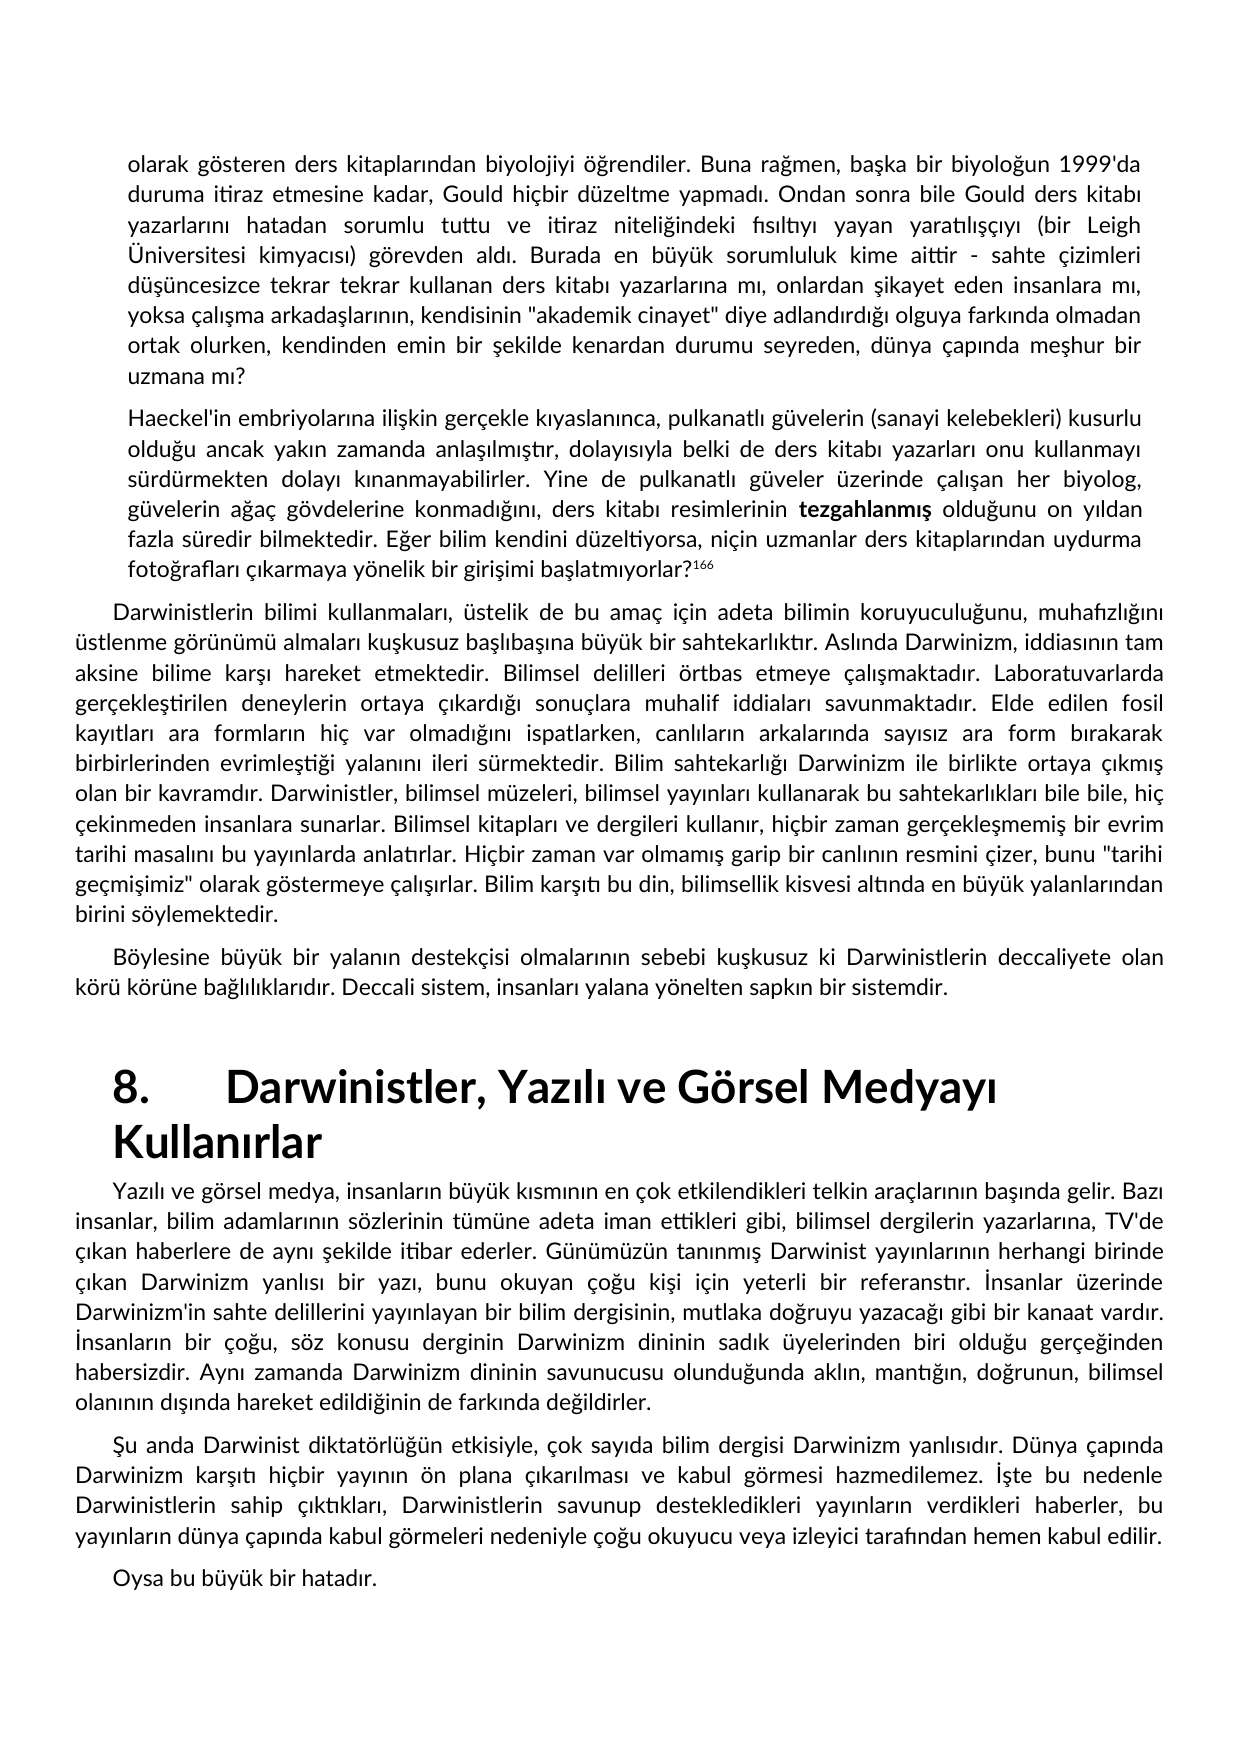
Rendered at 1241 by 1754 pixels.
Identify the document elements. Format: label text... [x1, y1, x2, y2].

text Yazılı ve görsel medya, insanların büyük kısmının en çok etkilendikleri telkin araçlarının başında gelir. Bazı insanlar, bilim adamlarının sözlerinin tümüne adeta iman ettikleri gibi, bilimsel dergilerin yazarlarına, TV'de çıkan haberlere de aynı şekilde itibar ederler. Günümüzün tanınmış Darwinist yayınlarının herhangi birinde çıkan Darwinizm yanlısı bir yazı, bunu okuyan çoğu kişi için yeterli bir referanstır. İnsanlar üzerinde Darwinizm'in sahte delillerini yayınlayan bir bilim dergisinin, mutlaka doğruyu yazacağı gibi bir kanaat vardır. İnsanların bir çoğu, söz konusu derginin Darwinizm dininin sadık üyelerinden biri olduğu gerçeğinden habersizdir. Aynı zamanda Darwinizm dininin savunucusu olunduğunda aklın, mantığın, doğrunun, bilimsel olanının dışında hareket edildiğinin de farkında değildirler. [75, 1177, 1165, 1416]
text Böylesine büyük bir yalanın destekçisi olmalarının sebebi kuşkusuz ki Darwinistlerin deccaliyete olan körü körüne bağlılıklarıdır. Deccali sistem, insanları yalana yönelten sapkın bir sistemdir. [75, 943, 1165, 1000]
text Haeckel'in embriyolarına ilişkin gerçekle kıyaslanınca, pulkanatlı güvelerin (sanayi kelebekleri) kusurlu olduğu ancak yakın zamanda anlaşılmıştır, dolayısıyla belki de ders kitabı yazarları onu kullanmayı sürdürmekten dolayı kınanmayabilirler. Yine de pulkanatlı güveler üzerinde çalışan her biyolog, güvelerin ağaç gövdelerine konmadığını, ders kitabı resimlerinin tezgahlanmış olduğunu on yıldan fazla süredir bilmektedir. Eğer bilim kendini düzeltiyorsa, niçin uzmanlar ders kitaplarından uydurma fotoğrafları çıkarmaya yönelik bir girişimi başlatmıyorlar?166 [127, 404, 1143, 583]
text olarak gösteren ders kitaplarından biyolojiyi öğrendiler. Buna rağmen, başka bir biyoloğun 1999'da duruma itiraz etmesine kadar, Gould hiçbir düzeltme yapmadı. Ondan sonra bile Gould ders kitabı yazarlarını hatadan sorumlu tuttu ve itiraz niteliğindeki fısıltıyı yayan yaratılışçıyı (bir Leigh Üniversitesi kimyacısı) görevden aldı. Burada en büyük sorumluluk kime aittir - sahte çizimleri düşüncesizce tekrar tekrar kullanan ders kitabı yazarlarına mı, onlardan şikayet eden insanlara mı, yoksa çalışma arkadaşlarının, kendisinin "akademik cinayet" diye adlandırdığı olguya farkında olmadan ortak olurken, kendinden emin bir şekilde kenardan durumu seyreden, dünya çapında meşhur bir uzmana mı? [127, 150, 1143, 389]
text Oysa bu büyük bir hatadır. [75, 1564, 1165, 1592]
text Darwinistlerin bilimi kullanmaları, üstelik de bu amaç için adeta bilimin koruyuculuğunu, muhafızlığını üstlenme görünümü almaları kuşkusuz başlıbaşına büyük bir sahtekarlıktır. Aslında Darwinizm, iddiasının tam aksine bilime karşı hareket etmektedir. Bilimsel delilleri örtbas etmeye çalışmaktadır. Laboratuvarlarda gerçekleştirilen deneylerin ortaya çıkardığı sonuçlara muhalif iddiaları savunmaktadır. Elde edilen fosil kayıtları ara formların hiç var olmadığını ispatlarken, canlıların arkalarında sayısız ara form bırakarak birbirlerinden evrimleştiği yalanını ileri sürmektedir. Bilim sahtekarlığı Darwinizm ile birlikte ortaya çıkmış olan bir kavramdır. Darwinistler, bilimsel müzeleri, bilimsel yayınları kullanarak bu sahtekarlıkları bile bile, hiç çekinmeden insanlara sunarlar. Bilimsel kitapları ve dergileri kullanır, hiçbir zaman gerçekleşmemiş bir evrim tarihi masalını bu yayınlarda anlatırlar. Hiçbir zaman var olmamış garip bir canlının resmini çizer, bunu "tarihi geçmişimiz" olarak göstermeye çalışırlar. Bilim karşıtı bu din, bilimsellik kisvesi altında en büyük yalanlarından birini söylemektedir. [75, 598, 1165, 927]
text Şu anda Darwinist diktatörlüğün etkisiyle, çok sayıda bilim dergisi Darwinizm yanlısıdır. Dünya çapında Darwinizm karşıtı hiçbir yayının ön plana çıkarılması ve kabul görmesi hazmedilemez. İşte bu nedenle Darwinistlerin sahip çıktıkları, Darwinistlerin savunup destekledikleri yayınların verdikleri haberler, bu yayınların dünya çapında kabul görmeleri nedeniyle çoğu okuyucu veya izleyici tarafından hemen kabul edilir. [75, 1431, 1165, 1549]
subtitle 8. Darwinistler, Yazılı ve Görsel Medyayı Kullanırlar [112, 1058, 1165, 1168]
